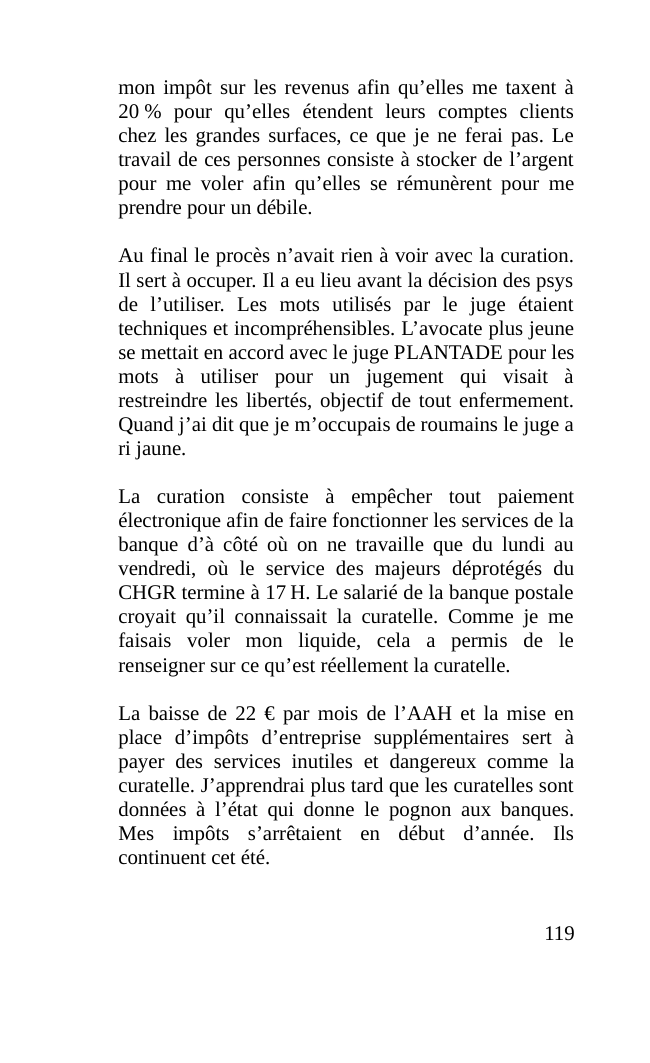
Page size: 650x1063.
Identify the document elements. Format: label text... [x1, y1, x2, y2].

text Au final le procès n’avait rien à voir avec la curation. Il sert à occuper. Il a eu lieu avant la décision des psys de l’utiliser. Les mots utilisés par le juge étaient techniques et incompréhensibles. L’avocate plus jeune se mettait en accord avec le juge PLANTADE pour les mots à utiliser pour un jugement qui visait à restreindre les libertés, objectif de tout enfermement. Quand j’ai dit que je m’occupais de roumains le juge a ri jaune. [118, 243, 574, 460]
text mon impôt sur les revenus afin qu’elles me taxent à 20 % pour qu’elles étendent leurs comptes clients chez les grandes surfaces, ce que je ne ferai pas. Le travail de ces personnes consiste à stocker de l’argent pour me voler afin qu’elles se rémunèrent pour me prendre pour un débile. [118, 75, 574, 219]
text La curation consiste à empêcher tout paiement électronique afin de faire fonctionner les services de la banque d’à côté où on ne travaille que du lundi au vendredi, où le service des majeurs déprotégés du CHGR termine à 17 H. Le salarié de la banque postale croyait qu’il connaissait la curatelle. Comme je me faisais voler mon liquide, cela a permis de le renseigner sur ce qu’est réellement la curatelle. [118, 484, 574, 677]
text La baisse de 22 € par mois de l’AAH et la mise en place d’impôts d’entreprise supplémentaires sert à payer des services inutiles et dangereux comme la curatelle. J’apprendrai plus tard que les curatelles sont données à l’état qui donne le pognon aux banques. Mes impôts s’arrêtaient en début d’année. Ils continuent cet été. [118, 701, 574, 869]
